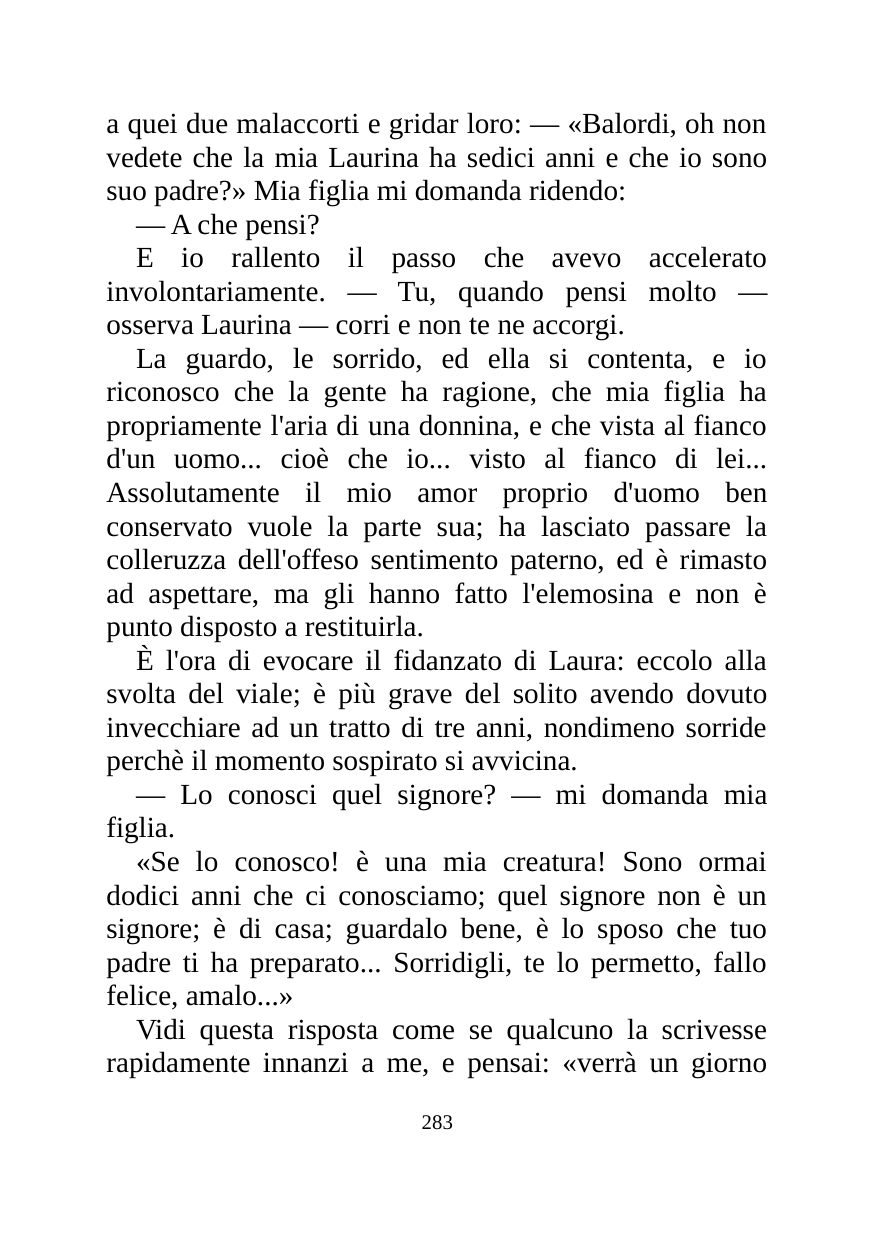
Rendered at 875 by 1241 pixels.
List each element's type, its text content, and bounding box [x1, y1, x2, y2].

text Vidi questa risposta come se qualcuno la scrivesse rapidamente innanzi a me, e pensai: «verrà un giorno [106, 1012, 768, 1079]
text E io rallento il passo che avevo accelerato involontariamente. — Tu, quando pensi molto — osserva Laurina — corri e non te ne accorgi. [106, 240, 768, 341]
text La guardo, le sorrido, ed ella si contenta, e io riconosco che la gente ha ragione, che mia figlia ha propriamente l'aria di una donnina, e che vista al fianco d'un uomo... cioè che io... visto al fianco di lei... Assolutamente il mio amor proprio d'uomo ben conservato vuole la parte sua; ha lasciato passare la colleruzza dell'offeso sentimento paterno, ed è rimasto ad aspettare, ma gli hanno fatto l'elemosina e non è punto disposto a restituirla. [106, 341, 768, 643]
text a quei due malaccorti e gridar loro: — «Balordi, oh non vedete che la mia Laurina ha sedici anni e che io sono suo padre?» Mia figlia mi domanda ridendo: [106, 106, 768, 207]
text — A che pensi? [106, 207, 768, 240]
text — Lo conosci quel signore? — mi domanda mia figlia. [106, 777, 768, 844]
text È l'ora di evocare il fidanzato di Laura: eccolo alla svolta del viale; è più grave del solito avendo dovuto invecchiare ad un tratto di tre anni, nondimeno sorride perchè il momento sospirato si avvicina. [106, 643, 768, 777]
text «Se lo conosco! è una mia creatura! Sono ormai dodici anni che ci conosciamo; quel signore non è un signore; è di casa; guardalo bene, è lo sposo che tuo padre ti ha preparato... Sorridigli, te lo permetto, fallo felice, amalo...» [106, 844, 768, 1012]
